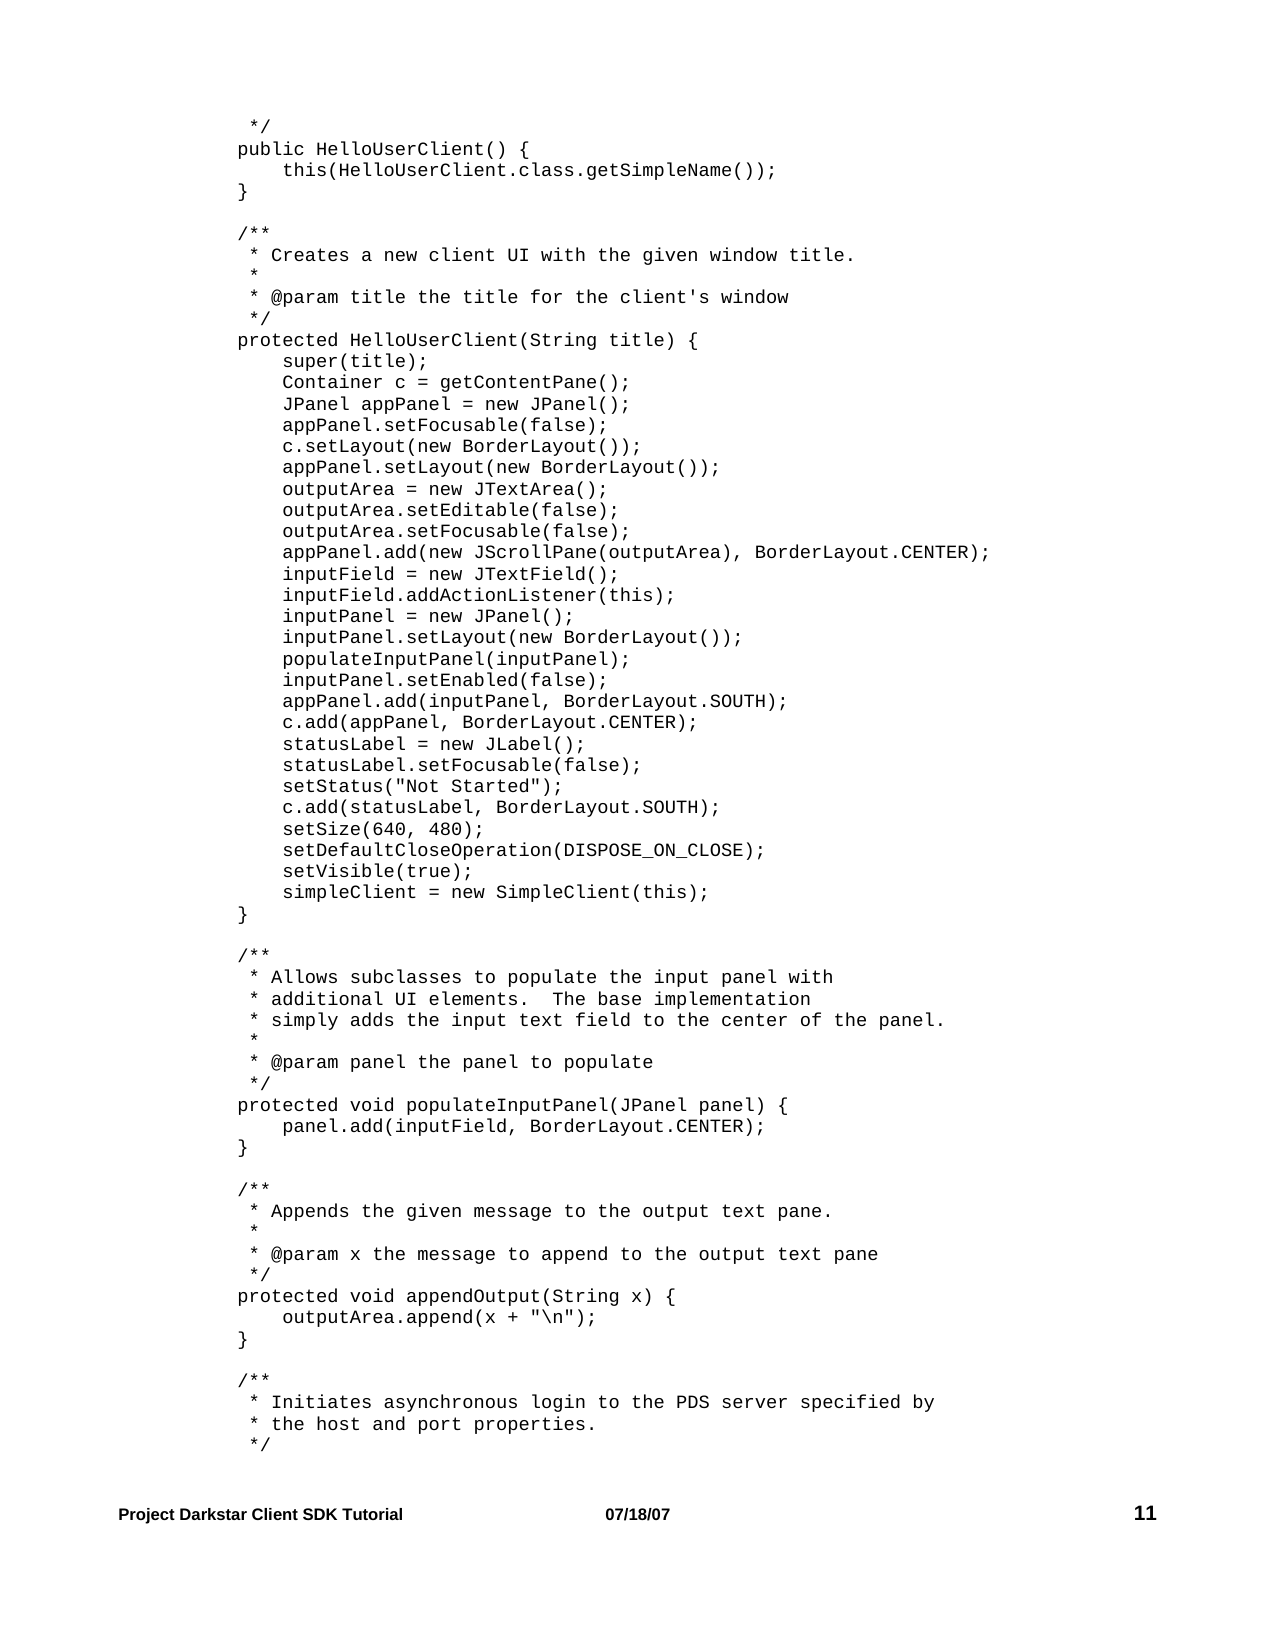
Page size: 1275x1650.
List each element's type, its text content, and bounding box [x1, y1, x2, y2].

text */ public HelloUserClient() { this(HelloUserClient.class.getSimpleName()); } /** * Creates a new client UI with the given window title. * * @param title the title for the client's window */ protected HelloUserClient(String title) { super(title); Container c = getContentPane(); JPanel appPanel = new JPanel(); appPanel.setFocusable(false); c.setLayout(new BorderLayout()); appPanel.setLayout(new BorderLayout()); outputArea = new JTextArea(); outputArea.setEditable(false); outputArea.setFocusable(false); appPanel.add(new JScrollPane(outputArea), BorderLayout.CENTER); inputField = new JTextField(); inputField.addActionListener(this); inputPanel = new JPanel(); inputPanel.setLayout(new BorderLayout()); populateInputPanel(inputPanel); inputPanel.setEnabled(false); appPanel.add(inputPanel, BorderLayout.SOUTH); c.add(appPanel, BorderLayout.CENTER); statusLabel = new JLabel(); statusLabel.setFocusable(false); setStatus("Not Started"); c.add(statusLabel, BorderLayout.SOUTH); setSize(640, 480); setDefaultCloseOperation(DISPOSE_ON_CLOSE); setVisible(true); simpleClient = new SimpleClient(this); } /** * Allows subclasses to populate the input panel with * additional UI elements. The base implementation * simply adds the input text field to the center of the panel. * * @param panel the panel to populate */ protected void populateInputPanel(JPanel panel) { panel.add(inputField, BorderLayout.CENTER); } /** * Appends the given message to the output text pane. * * @param x the message to append to the output text pane */ protected void appendOutput(String x) { outputArea.append(x + "\n"); } /** * Initiates asynchronous login to the PDS server specified by * the host and port properties. */ [192, 118, 1098, 1457]
